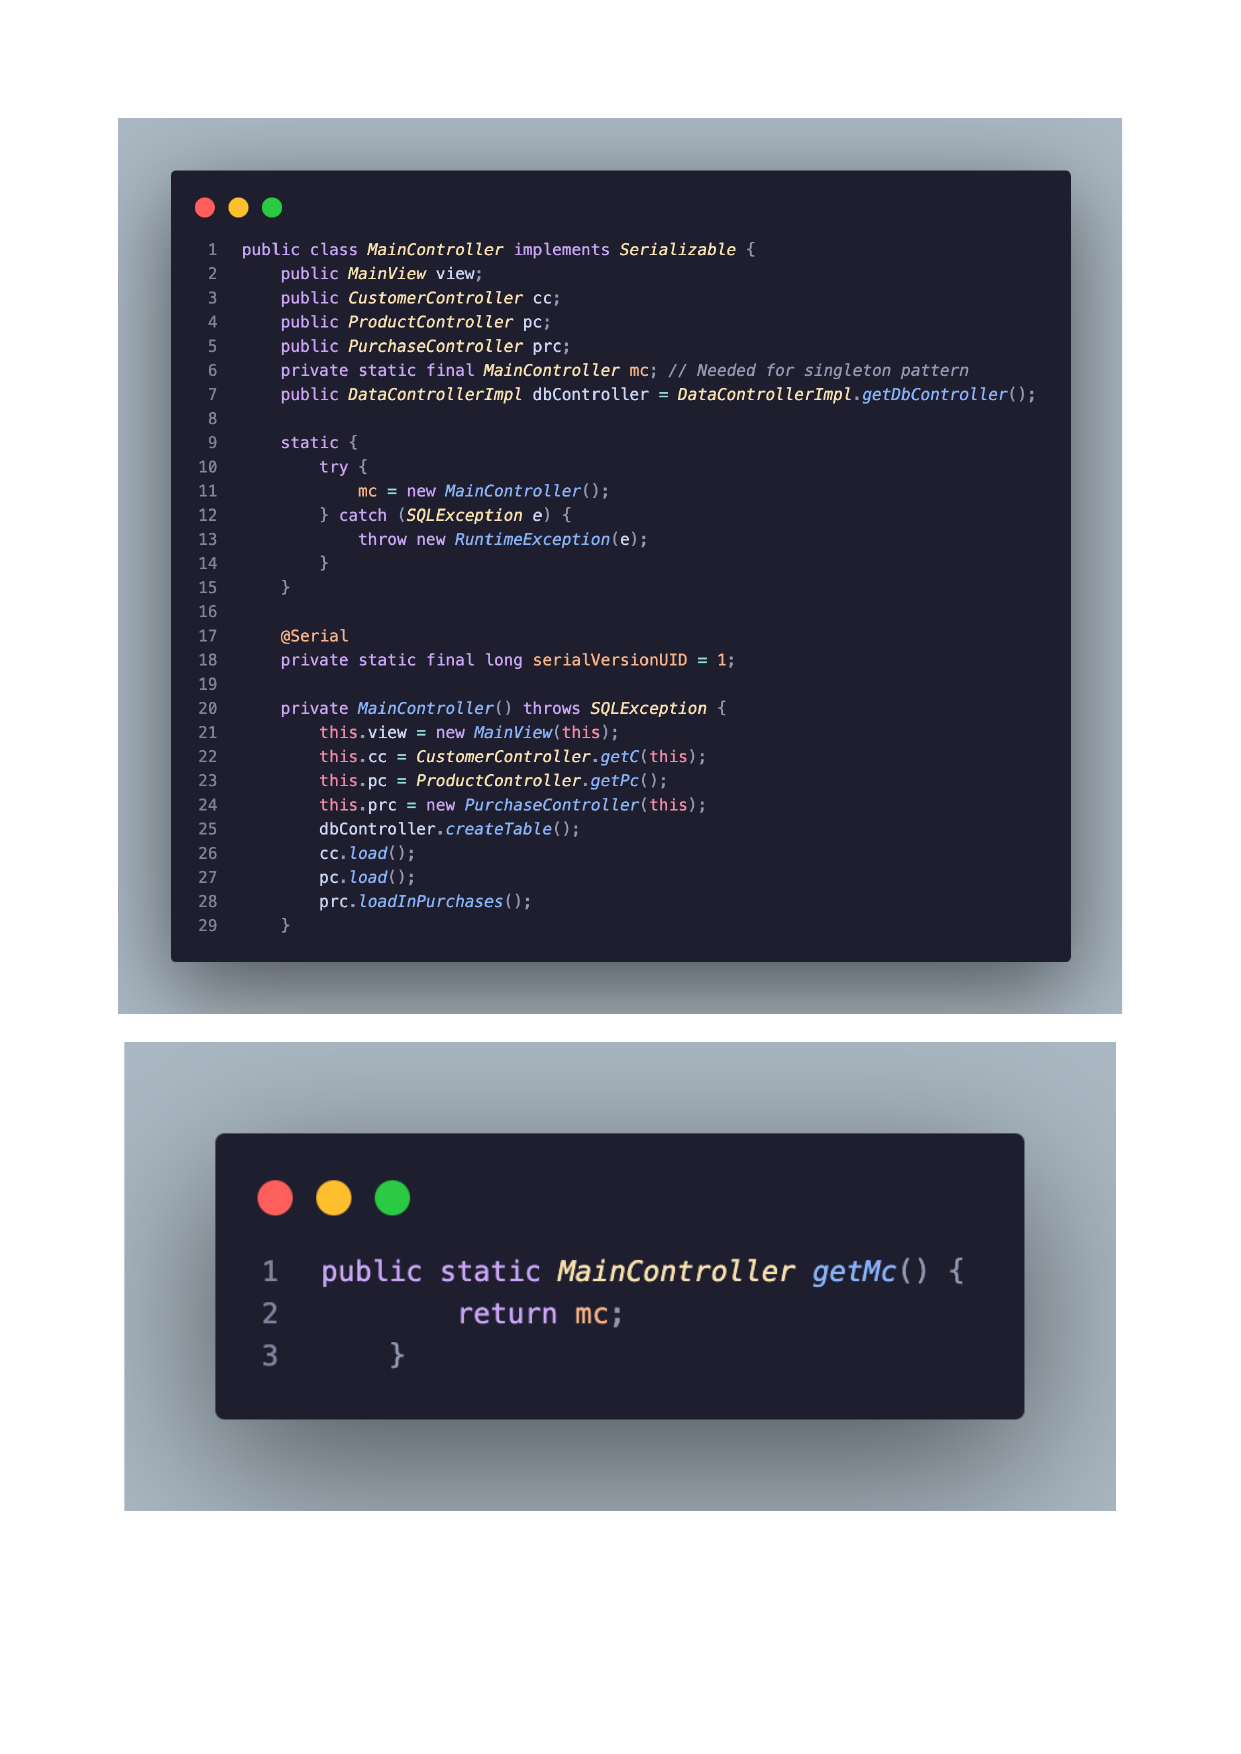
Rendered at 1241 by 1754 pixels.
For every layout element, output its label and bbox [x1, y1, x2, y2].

picture [124, 1042, 1116, 1511]
picture [118, 118, 1123, 1014]
